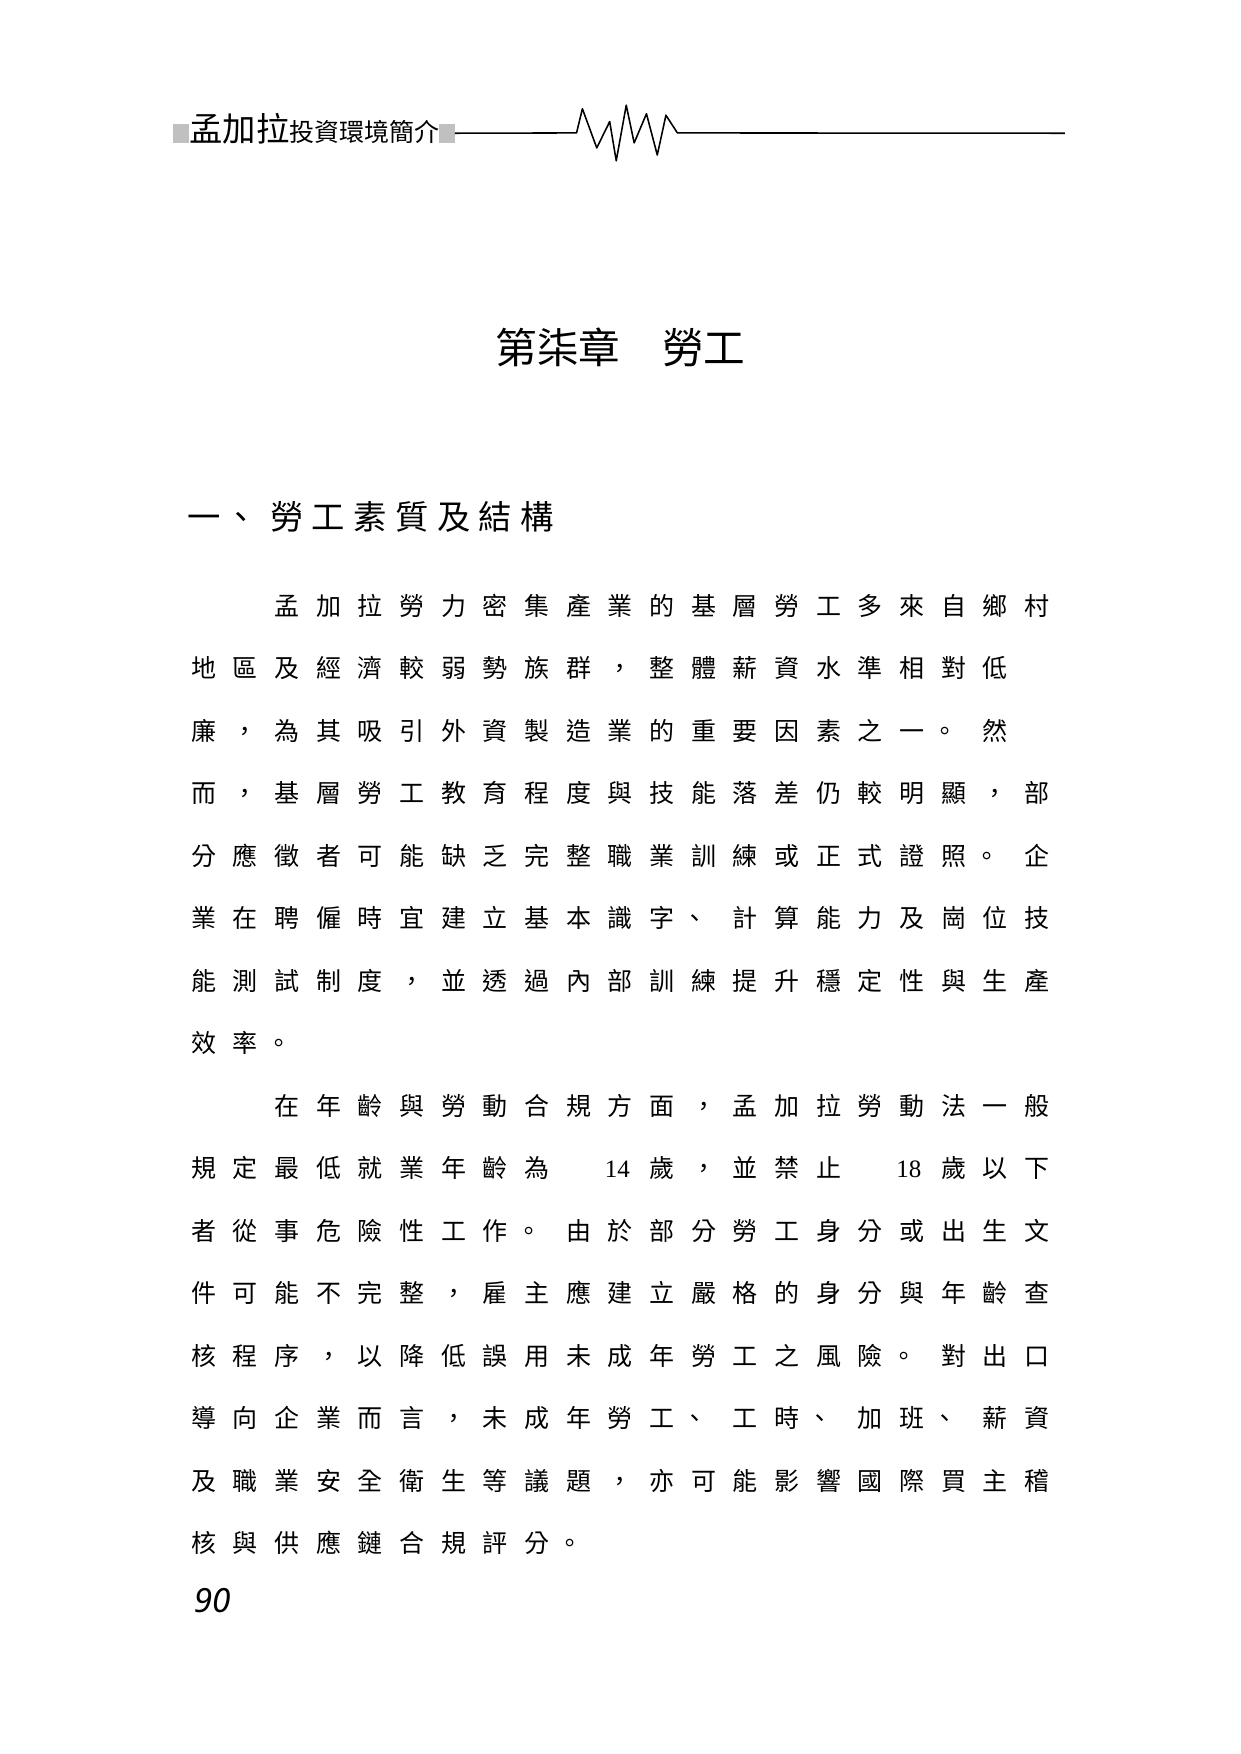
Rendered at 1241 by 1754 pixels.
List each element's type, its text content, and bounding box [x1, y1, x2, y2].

text 第柒章 勞工 [183, 304, 1058, 366]
text 孟加拉勞力密集產業的基層勞工多來自鄉村地區及經濟較弱勢族群，整體薪資水準相對低廉，為其吸引外資製造業的重要因素之一。然而，基層勞工教育程度與技能落差仍較明顯，部分應徵者可能缺乏完整職業訓練或正式證照。企業在聘僱時宜建立基本識字、計算能力及崗位技能測試制度，並透過內部訓練提升穩定性與生產效率。 [183, 563, 1058, 1063]
text 一、勞工素質及結構 [183, 473, 1058, 536]
text 在年齡與勞動合規方面，孟加拉勞動法一般規定最低就業年齡為 14 歲，並禁止 18 歲以下者從事危險性工作。由於部分勞工身分或出生文件可能不完整，雇主應建立嚴格的身分與年齡查核程序，以降低誤用未成年勞工之風險。對出口導向企業而言，未成年勞工、工時、加班、薪資及職業安全衛生等議題，亦可能影響國際買主稽核與供應鏈合規評分。 [183, 1063, 1058, 1563]
